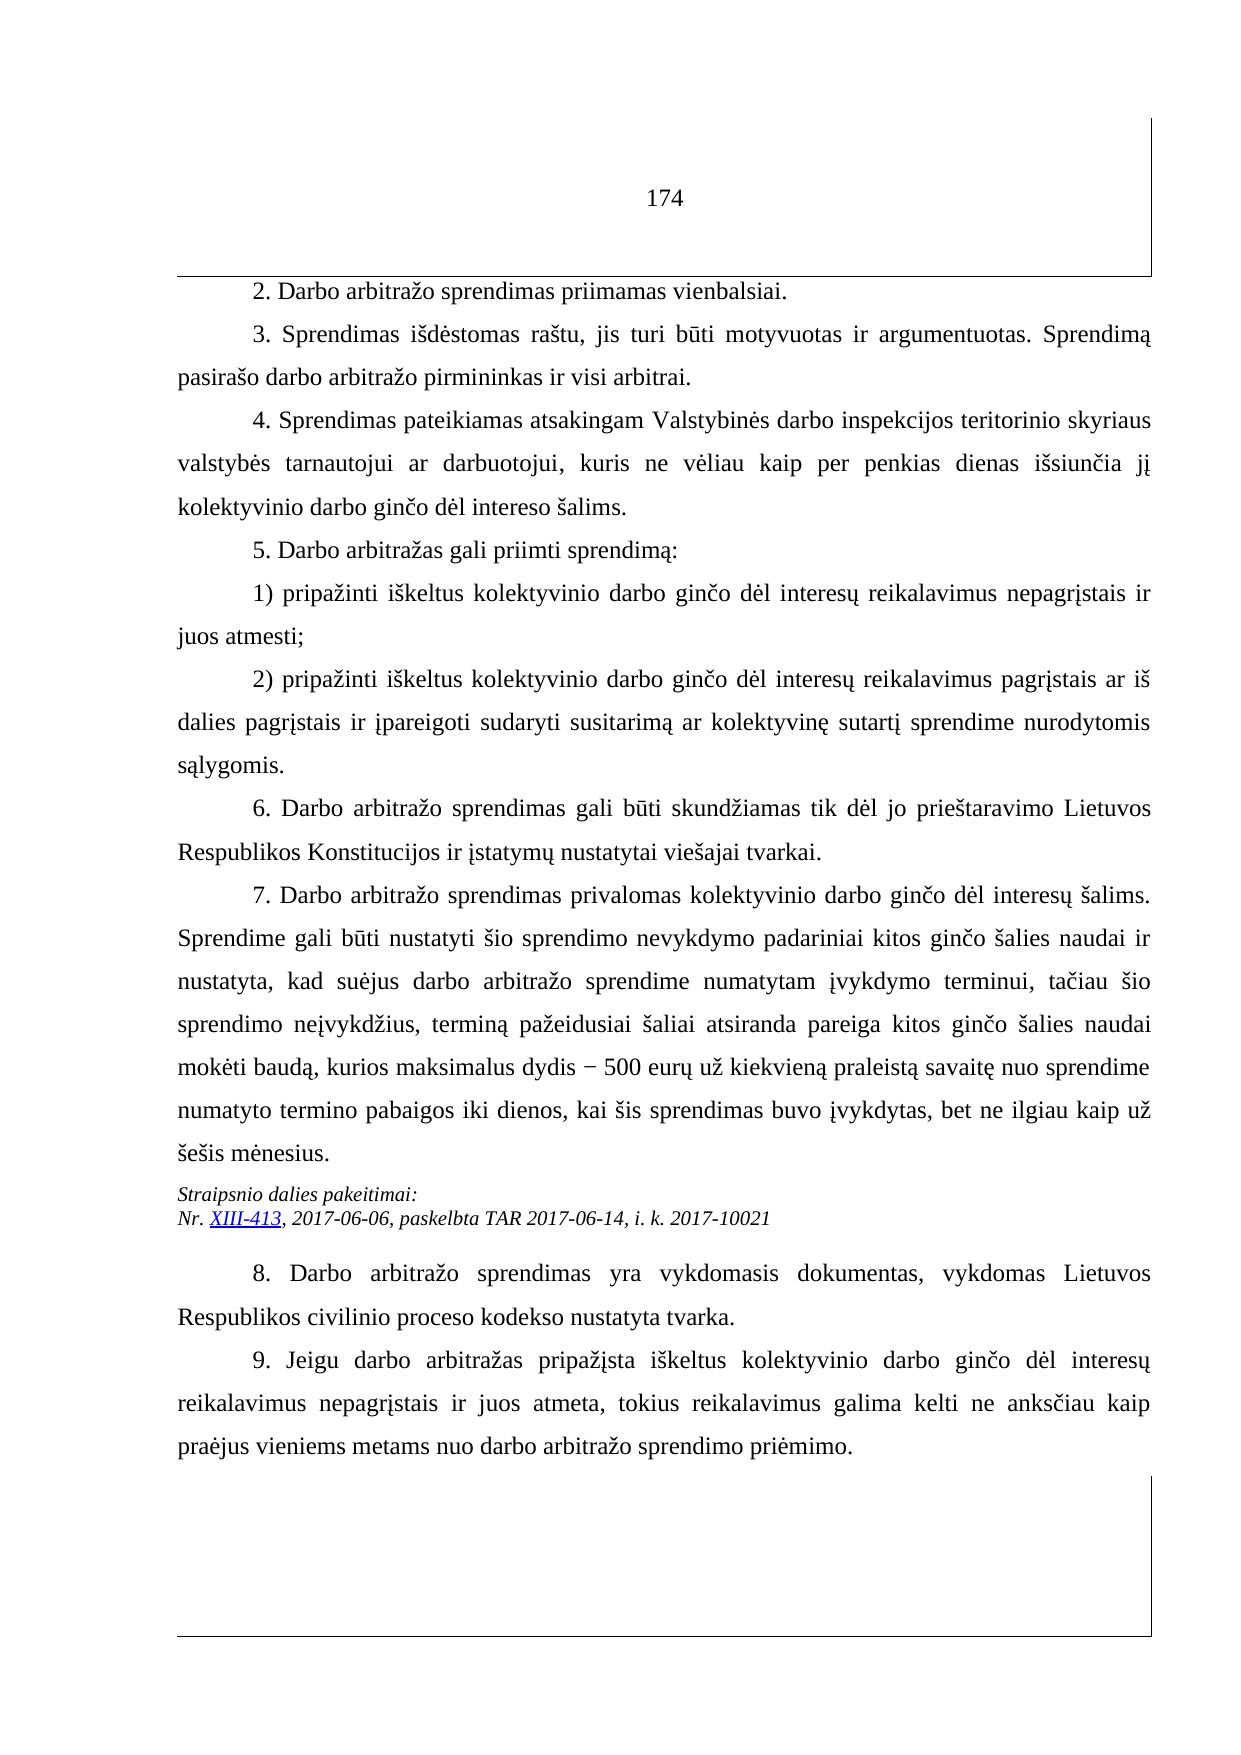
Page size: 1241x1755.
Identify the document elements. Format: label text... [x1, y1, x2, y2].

text 6. Darbo arbitražo sprendimas gali būti skundžiamas tik dėl jo prieštaravimo Lietuvos Respublikos Konstitucijos ir įstatymų nustatytai viešajai tvarkai. [177, 793, 1152, 865]
text 2) pripažinti iškeltus kolektyvinio darbo ginčo dėl interesų reikalavimus pagrįstais ar iš dalies pagrįstais ir įpareigoti sudaryti susitarimą ar kolektyvinę sutartį sprendime nurodytomis sąlygomis. [177, 664, 1152, 779]
text 2. Darbo arbitražo sprendimas priimamas vienbalsiai. [177, 276, 1152, 305]
text 7. Darbo arbitražo sprendimas privalomas kolektyvinio darbo ginčo dėl interesų šalims. Sprendime gali būti nustatyti šio sprendimo nevykdymo padariniai kitos ginčo šalies naudai ir nustatyta, kad suėjus darbo arbitražo sprendime numatytam įvykdymo terminui, tačiau šio sprendimo neįvykdžius, terminą pažeidusiai šaliai atsiranda pareiga kitos ginčo šalies naudai mokėti baudą, kurios maksimalus dydis − 500 eurų už kiekvieną praleistą savaitę nuo sprendime numatyto termino pabaigos iki dienos, kai šis sprendimas buvo įvykdytas, bet ne ilgiau kaip už šešis mėnesius. [177, 880, 1152, 1167]
text Nr. XIII-413, 2017-06-06, paskelbta TAR 2017-06-14, i. k. 2017-10021 [177, 1206, 1152, 1230]
text 9. Jeigu darbo arbitražas pripažįsta iškeltus kolektyvinio darbo ginčo dėl interesų reikalavimus nepagrįstais ir juos atmeta, tokius reikalavimus galima kelti ne anksčiau kaip praėjus vieniems metams nuo darbo arbitražo sprendimo priėmimo. [177, 1345, 1152, 1460]
text 5. Darbo arbitražas gali priimti sprendimą: [177, 535, 1152, 563]
text 1) pripažinti iškeltus kolektyvinio darbo ginčo dėl interesų reikalavimus nepagrįstais ir juos atmesti; [177, 578, 1152, 650]
text 4. Sprendimas pateikiamas atsakingam Valstybinės darbo inspekcijos teritorinio skyriaus valstybės tarnautojui ar darbuotojui, kuris ne vėliau kaip per penkias dienas išsiunčia jį kolektyvinio darbo ginčo dėl intereso šalims. [177, 405, 1152, 520]
text Straipsnio dalies pakeitimai: [177, 1182, 1152, 1206]
text 8. Darbo arbitražo sprendimas yra vykdomasis dokumentas, vykdomas Lietuvos Respublikos civilinio proceso kodekso nustatyta tvarka. [177, 1258, 1152, 1330]
text 3. Sprendimas išdėstomas raštu, jis turi būti motyvuotas ir argumentuotas. Sprendimą pasirašo darbo arbitražo pirmininkas ir visi arbitrai. [177, 319, 1152, 391]
